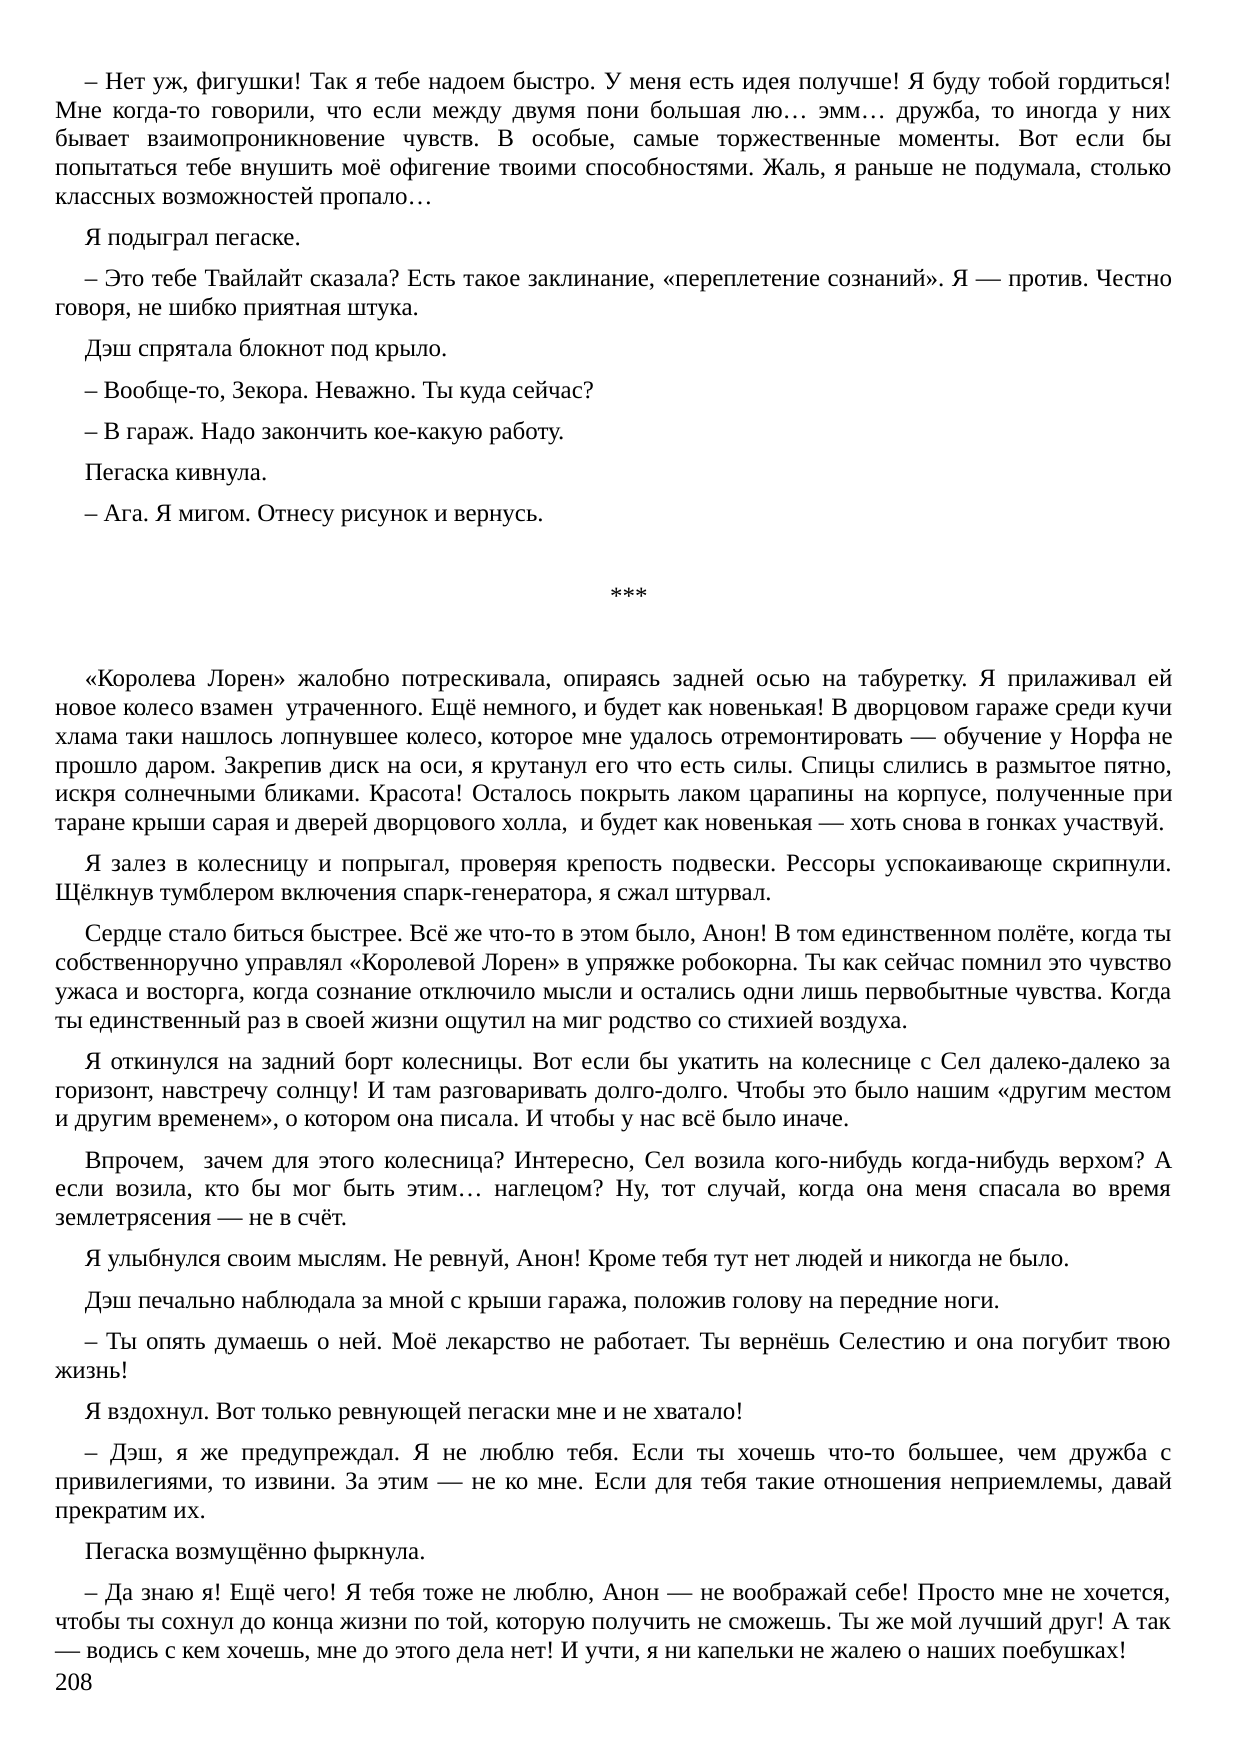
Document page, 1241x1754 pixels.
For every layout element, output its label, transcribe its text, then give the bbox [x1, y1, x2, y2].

text – Да знаю я! Ещё чего! Я тебя тоже не люблю, Анон — не воображай себе! Просто мне не хочется, чтобы ты сохнул до конца жизни по той, которую получить не сможешь. Ты же мой лучший друг! А так — водись с кем хочешь, мне до этого дела нет! И учти, я ни капельки не жалею о наших поебушках! [55, 1577, 1173, 1663]
text – Ага. Я мигом. Отнесу рисунок и вернусь. [55, 498, 1173, 527]
text Я вздохнул. Вот только ревнующей пегаски мне и не хватало! [55, 1396, 1173, 1425]
text – Это тебе Твайлайт сказала? Есть такое заклинание, «переплетение сознаний». Я — против. Честно говоря, не шибко приятная штука. [55, 263, 1173, 321]
text Я улыбнулся своим мыслям. Не ревнуй, Анон! Кроме тебя тут нет людей и никогда не было. [55, 1243, 1173, 1272]
text – Вообще-то, Зекора. Неважно. Ты куда сейчас? [55, 375, 1173, 403]
text Дэш печально наблюдала за мной с крыши гаража, положив голову на передние ноги. [55, 1285, 1173, 1313]
text – Ты опять думаешь о ней. Моё лекарство не работает. Ты вернёшь Селестию и она погубит твою жизнь! [55, 1326, 1173, 1383]
text Пегаска кивнула. [55, 457, 1173, 486]
text Сердце стало биться быстрее. Всё же что-то в этом было, Анон! В том единственном полёте, когда ты собственноручно управлял «Королевой Лорен» в упряжке робокорна. Ты как сейчас помнил это чувство ужаса и восторга, когда сознание отключило мысли и остались одни лишь первобытные чувства. Когда ты единственный раз в своей жизни ощутил на миг родство со стихией воздуха. [55, 918, 1173, 1033]
text Я залез в колесницу и попрыгал, проверяя крепость подвески. Рессоры успокаивающе скрипнули. Щёлкнув тумблером включения спарк-генератора, я сжал штурвал. [55, 848, 1173, 906]
text – Дэш, я же предупреждал. Я не люблю тебя. Если ты хочешь что-то большее, чем дружба с привилегиями, то извини. За этим — не ко мне. Если для тебя такие отношения неприемлемы, давай прекратим их. [55, 1437, 1173, 1523]
text «Королева Лорен» жалобно потрескивала, опираясь задней осью на табуретку. Я прилаживал ей новое колесо взамен утраченного. Ещё немного, и будет как новенькая! В дворцовом гараже среди кучи хлама таки нашлось лопнувшее колесо, которое мне удалось отремонтировать — обучение у Норфа не прошло даром. Закрепив диск на оси, я крутанул его что есть силы. Спицы слились в размытое пятно, искря солнечными бликами. Красота! Осталось покрыть лаком царапины на корпусе, полученные при таране крыши сарая и дверей дворцового холла, и будет как новенькая — хоть снова в гонках участвуй. [55, 663, 1173, 836]
text Пегаска возмущённо фыркнула. [55, 1536, 1173, 1565]
text Я откинулся на задний борт колесницы. Вот если бы укатить на колеснице с Сел далеко-далеко за горизонт, навстречу солнцу! И там разговаривать долго-долго. Чтобы это было нашим «другим местом и другим временем», о котором она писала. И чтобы у нас всё было иначе. [55, 1046, 1173, 1132]
text *** [55, 581, 1173, 610]
text Я подыграл пегаске. [55, 222, 1173, 251]
text Впрочем, зачем для этого колесница? Интересно, Сел возила кого-нибудь когда-нибудь верхом? А если возила, кто бы мог быть этим… наглецом? Ну, тот случай, когда она меня спасала во время землетрясения — не в счёт. [55, 1145, 1173, 1231]
text Дэш спрятала блокнот под крыло. [55, 333, 1173, 362]
text – Нет уж, фигушки! Так я тебе надоем быстро. У меня есть идея получше! Я буду тобой гордиться! Мне когда-то говорили, что если между двумя пони большая лю… эмм… дружба, то иногда у них бывает взаимопроникновение чувств. В особые, самые торжественные моменты. Вот если бы попытаться тебе внушить моё офигение твоими способностями. Жаль, я раньше не подумала, столько классных возможностей пропало… [55, 66, 1173, 210]
text – В гараж. Надо закончить кое-какую работу. [55, 416, 1173, 445]
